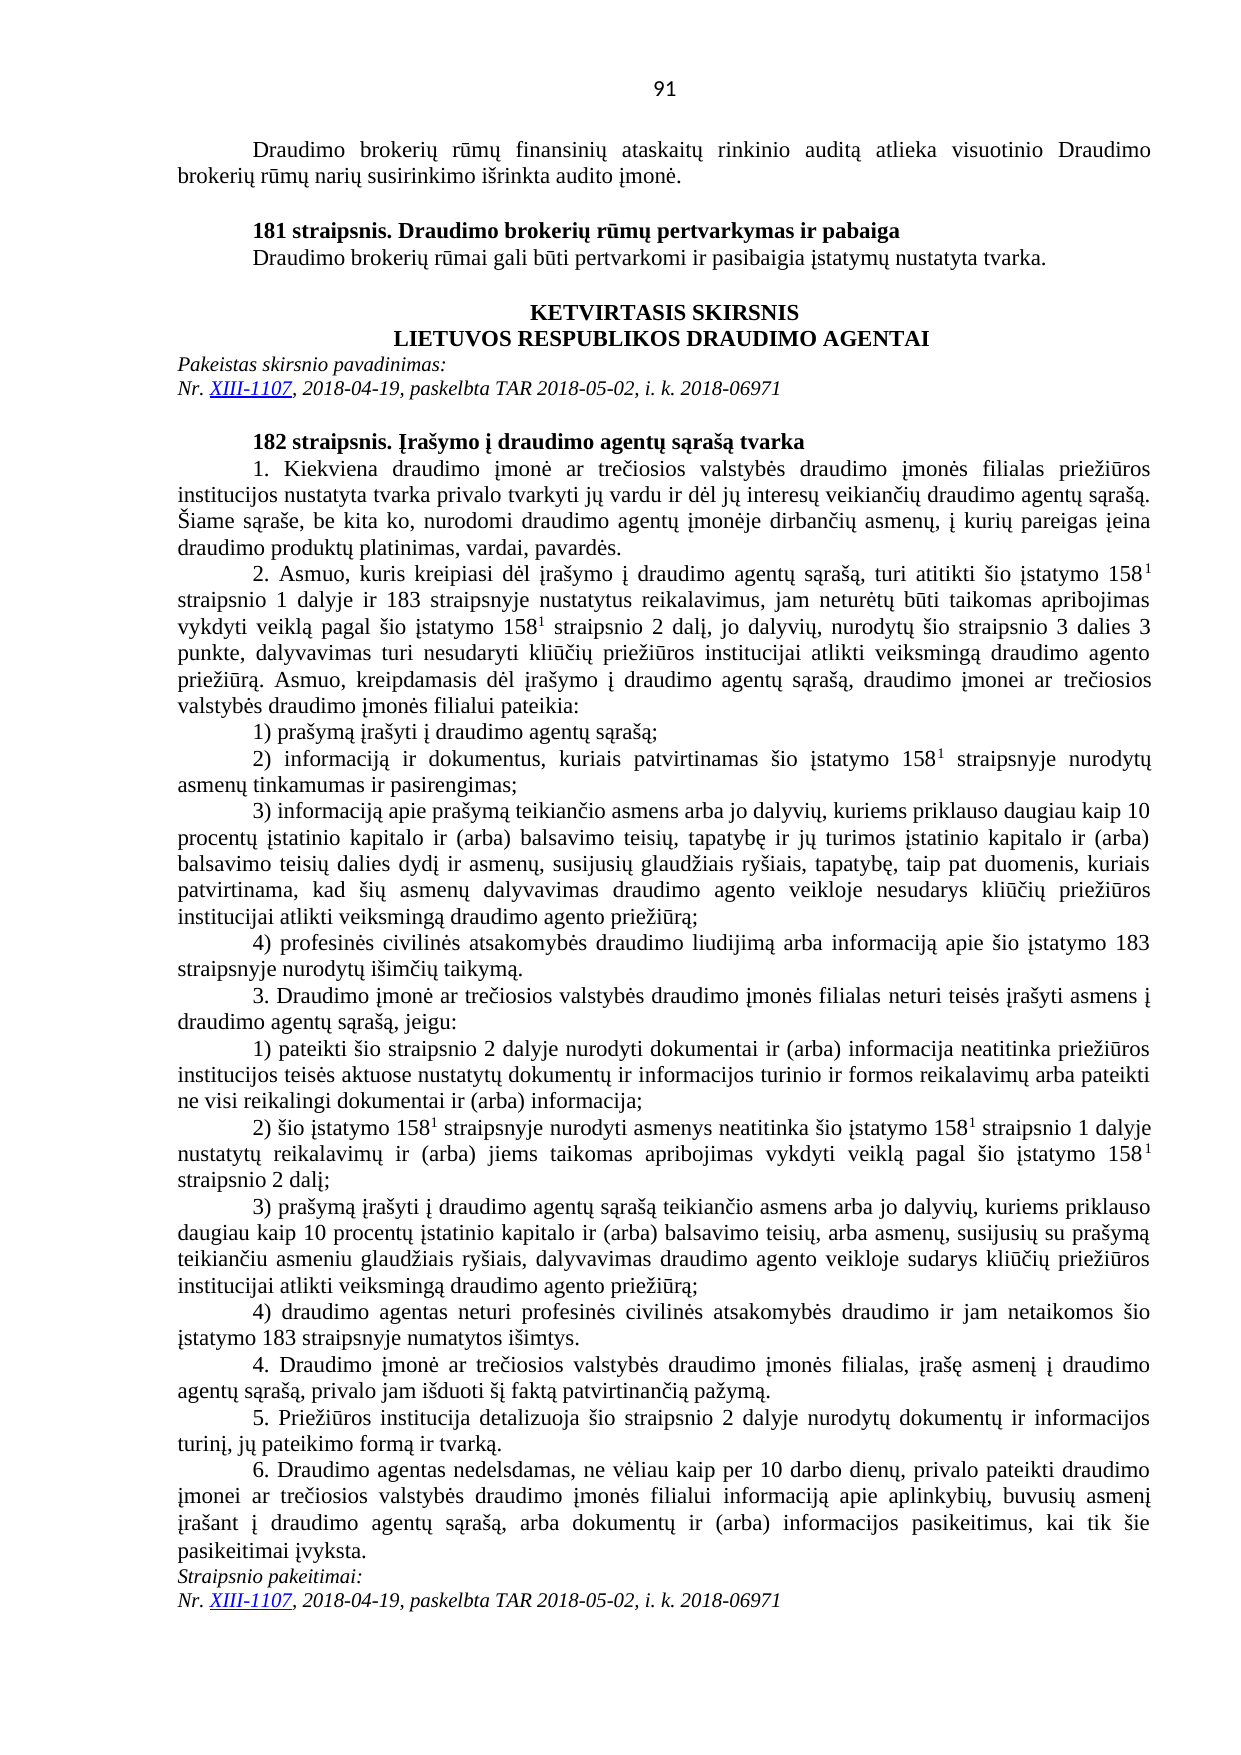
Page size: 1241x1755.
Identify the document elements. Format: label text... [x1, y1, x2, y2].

text 6. Draudimo agentas nedelsdamas, ne vėliau kaip per 10 darbo dienų, privalo pateikti draudimo įmonei ar trečiosios valstybės draudimo įmonės filialui informaciją apie aplinkybių, buvusių asmenį įrašant į draudimo agentų sąrašą, arba dokumentų ir (arba) informacijos pasikeitimus, kai tik šie pasikeitimai įvyksta. [177, 1456, 1152, 1564]
text Draudimo brokerių rūmų finansinių ataskaitų rinkinio auditą atlieka visuotinio Draudimo brokerių rūmų narių susirinkimo išrinkta audito įmonė. [177, 136, 1152, 189]
text Nr. XIII-1107, 2018-04-19, paskelbta TAR 2018-05-02, i. k. 2018-06971 [177, 1588, 1152, 1612]
text 181 straipsnis. Draudimo brokerių rūmų pertvarkymas ir pabaiga [177, 217, 1152, 244]
text 4) draudimo agentas neturi profesinės civilinės atsakomybės draudimo ir jam netaikomos šio įstatymo 183 straipsnyje numatytos išimtys. [177, 1298, 1152, 1351]
text 1) pateikti šio straipsnio 2 dalyje nurodyti dokumentai ir (arba) informacija neatitinka priežiūros institucijos teisės aktuose nustatytų dokumentų ir informacijos turinio ir formos reikalavimų arba pateikti ne visi reikalingi dokumentai ir (arba) informacija; [177, 1034, 1152, 1114]
text 2) informaciją ir dokumentus, kuriais patvirtinamas šio įstatymo 1581 straipsnyje nurodytų asmenų tinkamumas ir pasirengimas; [177, 745, 1152, 797]
text Draudimo brokerių rūmai gali būti pertvarkomi ir pasibaigia įstatymų nustatyta tvarka. [177, 244, 1152, 270]
text 3. Draudimo įmonė ar trečiosios valstybės draudimo įmonės filialas neturi teisės įrašyti asmens į draudimo agentų sąrašą, jeigu: [177, 982, 1152, 1034]
text 182 straipsnis. Įrašymo į draudimo agentų sąrašą tvarka [177, 428, 1152, 455]
text 1. Kiekviena draudimo įmonė ar trečiosios valstybės draudimo įmonės filialas priežiūros institucijos nustatyta tvarka privalo tvarkyti jų vardu ir dėl jų interesų veikiančių draudimo agentų sąrašą. Šiame sąraše, be kita ko, nurodomi draudimo agentų įmonėje dirbančių asmenų, į kurių pareigas įeina draudimo produktų platinimas, vardai, pavardės. [177, 455, 1152, 560]
text 5. Priežiūros institucija detalizuoja šio straipsnio 2 dalyje nurodytų dokumentų ir informacijos turinį, jų pateikimo formą ir tvarką. [177, 1403, 1152, 1456]
text Straipsnio pakeitimai: [177, 1564, 1152, 1588]
text 4) profesinės civilinės atsakomybės draudimo liudijimą arba informaciją apie šio įstatymo 183 straipsnyje nurodytų išimčių taikymą. [177, 929, 1152, 982]
text 3) prašymą įrašyti į draudimo agentų sąrašą teikiančio asmens arba jo dalyvių, kuriems priklauso daugiau kaip 10 procentų įstatinio kapitalo ir (arba) balsavimo teisių, arba asmenų, susijusių su prašymą teikiančiu asmeniu glaudžiais ryšiais, dalyvavimas draudimo agento veikloje sudarys kliūčių priežiūros institucijai atlikti veiksmingą draudimo agento priežiūrą; [177, 1193, 1152, 1298]
text 3) informaciją apie prašymą teikiančio asmens arba jo dalyvių, kuriems priklauso daugiau kaip 10 procentų įstatinio kapitalo ir (arba) balsavimo teisių, tapatybę ir jų turimos įstatinio kapitalo ir (arba) balsavimo teisių dalies dydį ir asmenų, susijusių glaudžiais ryšiais, tapatybę, taip pat duomenis, kuriais patvirtinama, kad šių asmenų dalyvavimas draudimo agento veikloje nesudarys kliūčių priežiūros institucijai atlikti veiksmingą draudimo agento priežiūrą; [177, 797, 1152, 929]
text 2. Asmuo, kuris kreipiasi dėl įrašymo į draudimo agentų sąrašą, turi atitikti šio įstatymo 1581 straipsnio 1 dalyje ir 183 straipsnyje nustatytus reikalavimus, jam neturėtų būti taikomas apribojimas vykdyti veiklą pagal šio įstatymo 1581 straipsnio 2 dalį, jo dalyvių, nurodytų šio straipsnio 3 dalies 3 punkte, dalyvavimas turi nesudaryti kliūčių priežiūros institucijai atlikti veiksmingą draudimo agento priežiūrą. Asmuo, kreipdamasis dėl įrašymo į draudimo agentų sąrašą, draudimo įmonei ar trečiosios valstybės draudimo įmonės filialui pateikia: [177, 560, 1152, 718]
text LIETUVOS RESPUBLIKOS DRAUDIMO AGENTAI [177, 325, 1152, 352]
text 1) prašymą įrašyti į draudimo agentų sąrašą; [177, 718, 1152, 745]
text KETVIRTASIS SKIRSNIS [177, 299, 1152, 325]
text 2) šio įstatymo 1581 straipsnyje nurodyti asmenys neatitinka šio įstatymo 1581 straipsnio 1 dalyje nustatytų reikalavimų ir (arba) jiems taikomas apribojimas vykdyti veiklą pagal šio įstatymo 1581 straipsnio 2 dalį; [177, 1114, 1152, 1193]
text Pakeistas skirsnio pavadinimas: [177, 352, 1152, 376]
text Nr. XIII-1107, 2018-04-19, paskelbta TAR 2018-05-02, i. k. 2018-06971 [177, 376, 1152, 400]
text 4. Draudimo įmonė ar trečiosios valstybės draudimo įmonės filialas, įrašę asmenį į draudimo agentų sąrašą, privalo jam išduoti šį faktą patvirtinančią pažymą. [177, 1351, 1152, 1403]
